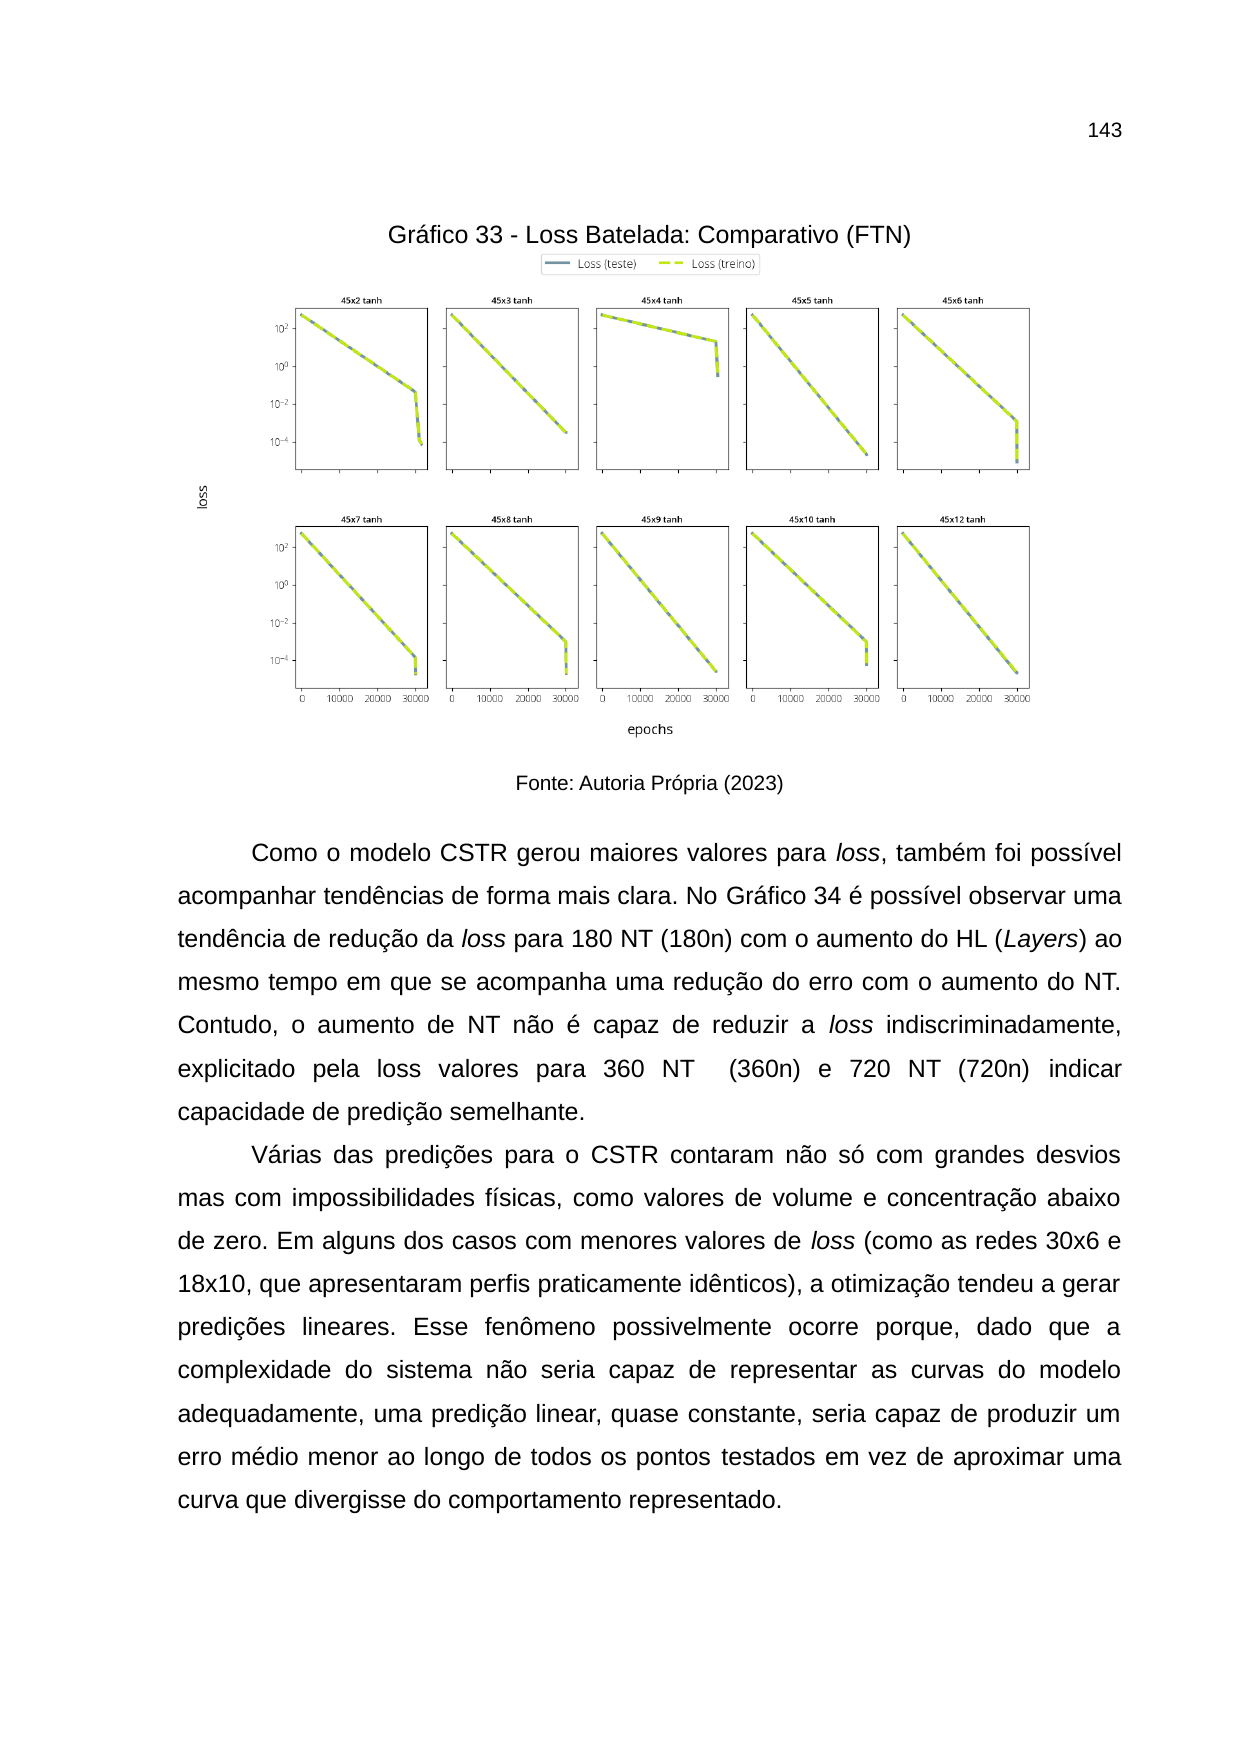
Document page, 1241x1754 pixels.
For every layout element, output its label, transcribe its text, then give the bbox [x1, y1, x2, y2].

text Como o modelo CSTR gerou maiores valores para loss, também foi possível acompanhar tendências de forma mais clara. No Gráfico 34 é possível observar uma tendência de redução da loss para 180 NT (180n) com o aumento do HL (Layers) ao mesmo tempo em que se acompanha uma redução do erro com o aumento do NT. Contudo, o aumento de NT não é capaz de reduzir a loss indiscriminadamente, explicitado pela loss valores para 360 NT (360n) e 720 NT (720n) indicar capacidade de predição semelhante. [177, 838, 1122, 1125]
text Fonte: Autoria Própria (2023) [177, 771, 1122, 795]
picture [177, 248, 1123, 742]
text Várias das predições para o CSTR contaram não só com grandes desvios mas com impossibilidades físicas, como valores de volume e concentração abaixo de zero. Em alguns dos casos com menores valores de loss (como as redes 30x6 e 18x10, que apresentaram perfis praticamente idênticos), a otimização tendeu a gerar predições lineares. Esse fenômeno possivelmente ocorre porque, dado que a complexidade do sistema não seria capaz de representar as curvas do modelo adequadamente, uma predição linear, quase constante, seria capaz de produzir um erro médio menor ao longo de todos os pontos testados em vez de aproximar uma curva que divergisse do comportamento representado. [177, 1140, 1122, 1513]
text Gráfico 33 - Loss Batelada: Comparativo (FTN) [177, 220, 1122, 248]
